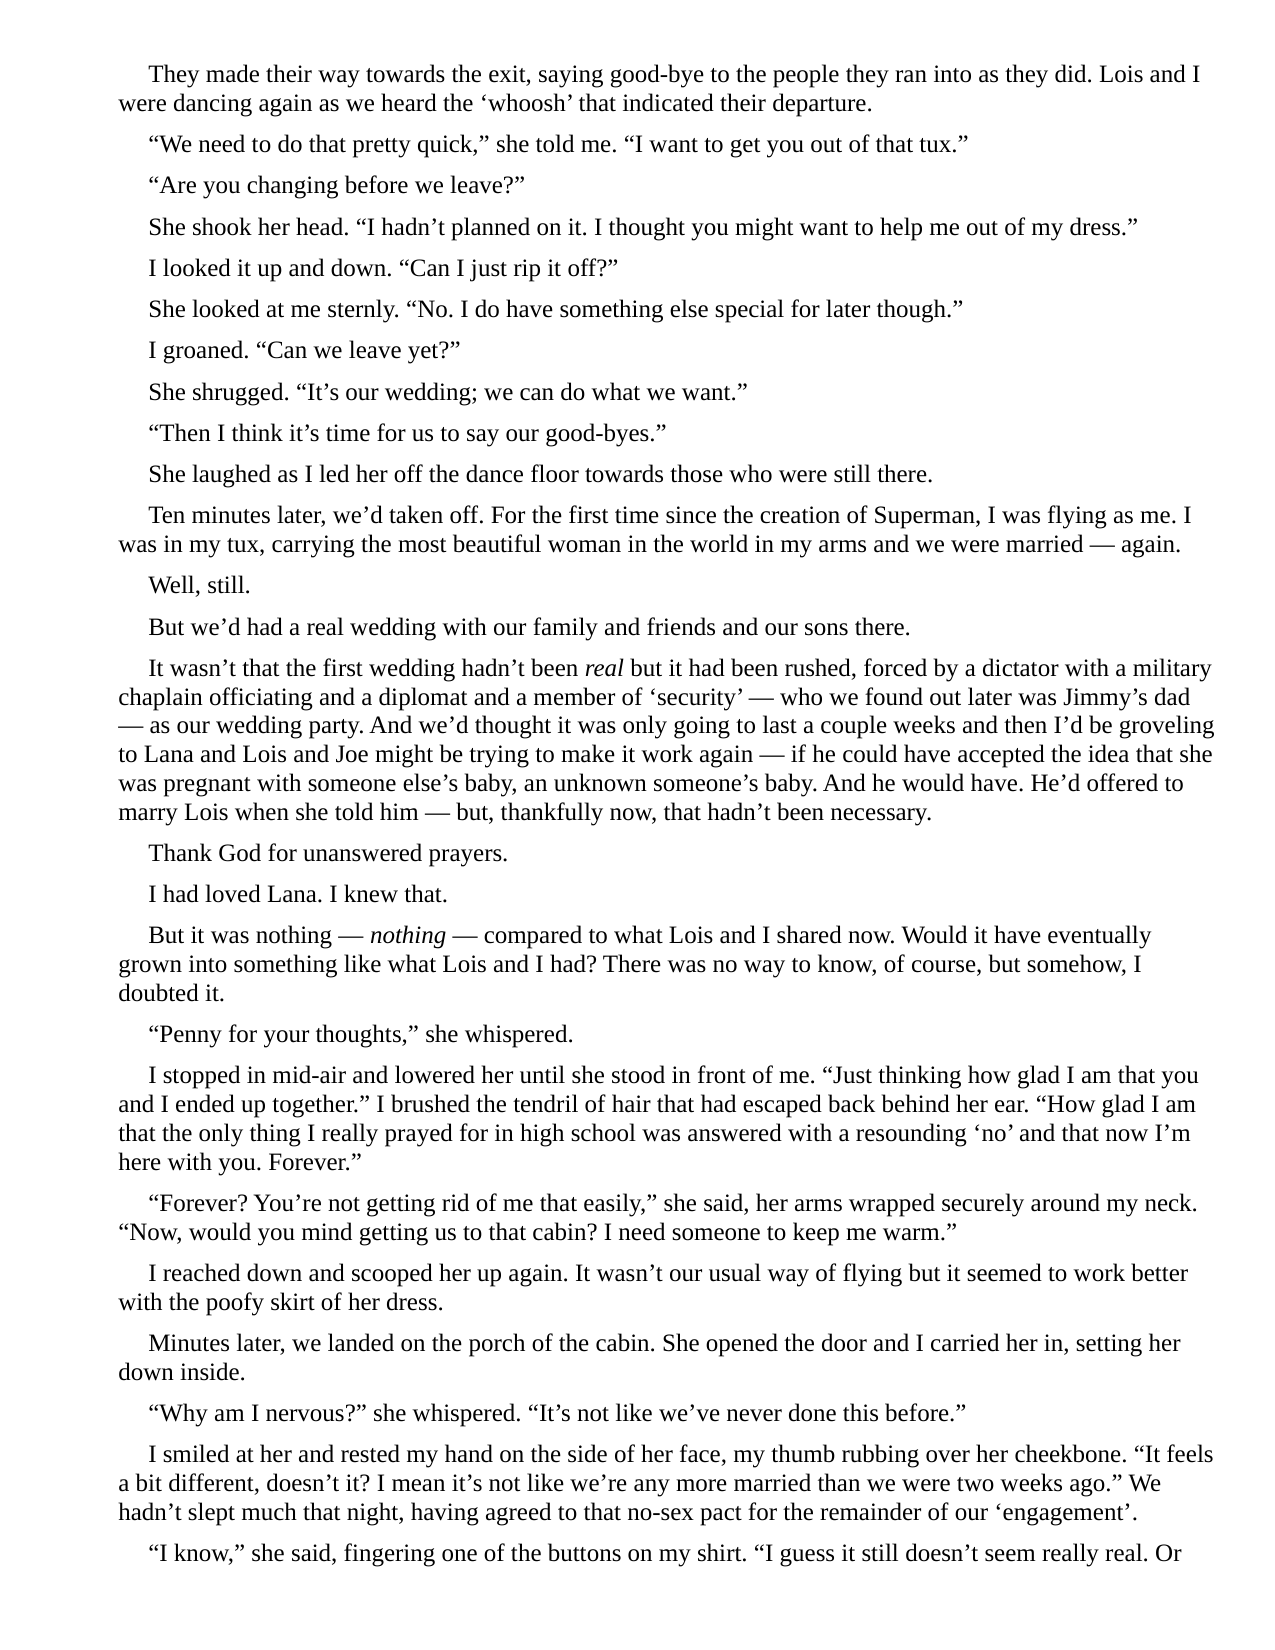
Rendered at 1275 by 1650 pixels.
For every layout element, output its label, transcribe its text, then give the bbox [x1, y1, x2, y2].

text Ten minutes later, we’d taken off. For the first time since the creation of Superman, I was flying as me. I was in my tux, carrying the most beautiful woman in the world in my arms and we were married — again. [118, 500, 1216, 558]
text “Are you changing before we leave?” [118, 170, 1216, 199]
text I smiled at her and rested my hand on the side of her face, my thumb rubbing over her cheekbone. “It feels a bit different, doesn’t it? I mean it’s not like we’re any more married than we were two weeks ago.” We hadn’t slept much that night, having agreed to that no-sex pact for the remainder of our ‘engagement’. [118, 1439, 1216, 1525]
text Minutes later, we landed on the porch of the cabin. She opened the door and I carried her in, setting her down inside. [118, 1328, 1216, 1385]
text “Penny for your thoughts,” she whispered. [118, 1019, 1216, 1048]
text I had loved Lana. I knew that. [118, 879, 1216, 908]
text I stopped in mid-air and lowered her until she stood in front of me. “Just thinking how glad I am that you and I ended up together.” I brushed the tendril of hair that had escaped back behind her ear. “How glad I am that the only thing I really prayed for in high school was answered with a resounding ‘no’ and that now I’m here with you. Forever.” [118, 1060, 1216, 1175]
text She shrugged. “It’s our wedding; we can do what we want.” [118, 377, 1216, 405]
text But it was nothing — nothing — compared to what Lois and I shared now. Would it have eventually grown into something like what Lois and I had? There was no way to know, of course, but somehow, I doubted it. [118, 920, 1216, 1007]
text I looked it up and down. “Can I just rip it off?” [118, 253, 1216, 282]
text I reached down and scooped her up again. It wasn’t our usual way of flying but it seemed to work better with the poofy skirt of her dress. [118, 1258, 1216, 1315]
text She shook her head. “I hadn’t planned on it. I thought you might want to help me out of my dress.” [118, 212, 1216, 240]
text But we’d had a real wedding with our family and friends and our sons there. [118, 612, 1216, 640]
text Thank God for unanswered prayers. [118, 838, 1216, 867]
text “Then I think it’s time for us to say our good-byes.” [118, 418, 1216, 447]
text “Why am I nervous?” she whispered. “It’s not like we’ve never done this before.” [118, 1398, 1216, 1427]
text Well, still. [118, 570, 1216, 599]
text She laughed as I led her off the dance floor towards those who were still there. [118, 459, 1216, 488]
text I groaned. “Can we leave yet?” [118, 335, 1216, 364]
text It wasn’t that the first wedding hadn’t been real but it had been rushed, forced by a dictator with a military chaplain officiating and a diplomat and a member of ‘security’ — who we found out later was Jimmy’s dad — as our wedding party. And we’d thought it was only going to last a couple weeks and then I’d be groveling to Lana and Lois and Joe might be trying to make it work again — if he could have accepted the idea that she was pregnant with someone else’s baby, an unknown someone’s baby. And he would have. He’d offered to marry Lois when she told him — but, thankfully now, that hadn’t been necessary. [118, 653, 1216, 825]
text “We need to do that pretty quick,” she told me. “I want to get you out of that tux.” [118, 129, 1216, 158]
text She looked at me sternly. “No. I do have something else special for later though.” [118, 294, 1216, 323]
text “I know,” she said, fingering one of the buttons on my shirt. “I guess it still doesn’t seem really real. Or [118, 1538, 1216, 1567]
text They made their way towards the exit, saying good-bye to the people they ran into as they did. Lois and I were dancing again as we heard the ‘whoosh’ that indicated their departure. [118, 59, 1216, 117]
text “Forever? You’re not getting rid of me that easily,” she said, her arms wrapped securely around my neck. “Now, would you mind getting us to that cabin? I need someone to keep me warm.” [118, 1188, 1216, 1245]
